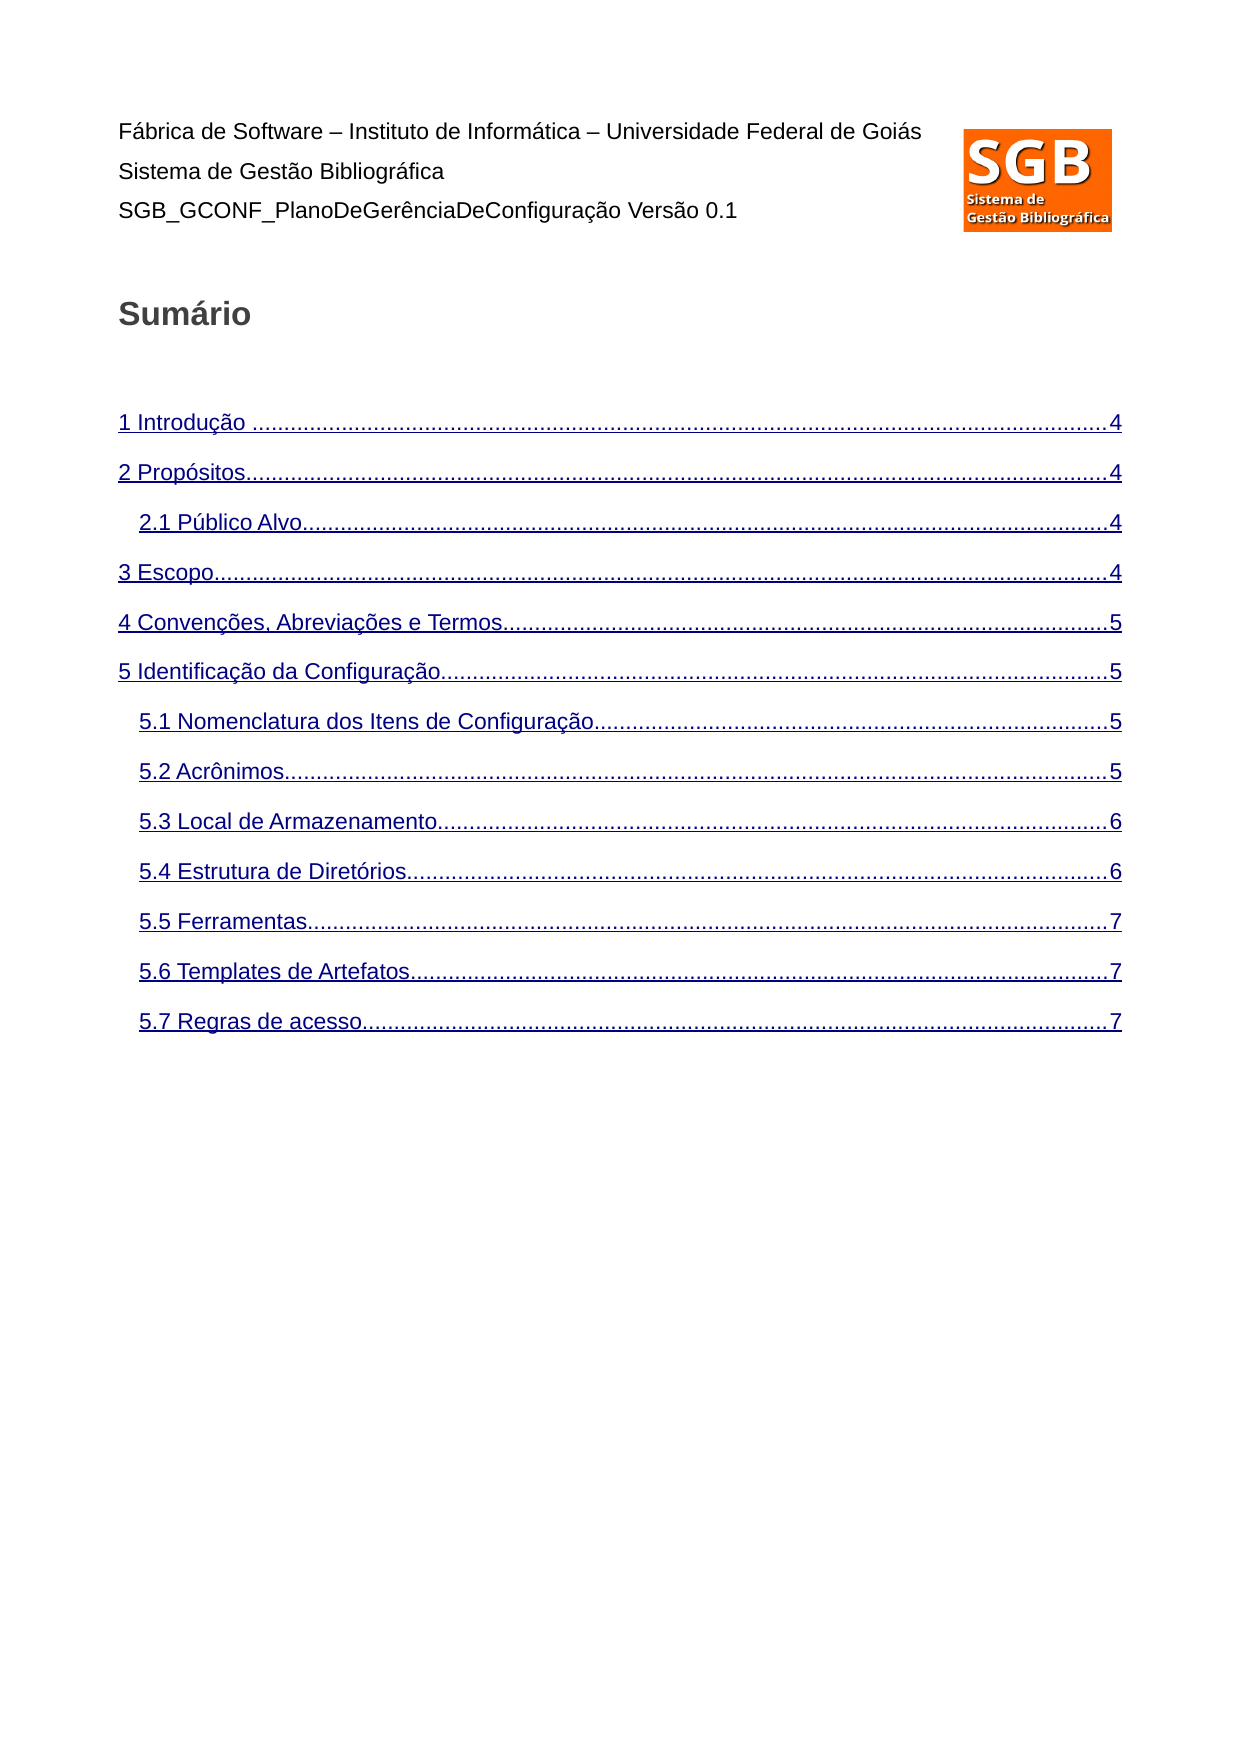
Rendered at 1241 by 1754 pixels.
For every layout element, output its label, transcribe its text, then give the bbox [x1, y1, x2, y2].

text 5.7 Regras de acesso 7 [139, 1008, 1122, 1030]
text 4 Convenções, Abreviações e Termos 5 [118, 608, 1122, 631]
text 5.5 Ferramentas 7 [139, 908, 1122, 931]
text 5.2 Acrônimos 5 [139, 758, 1122, 781]
text 1 Introdução 4 [118, 409, 1122, 432]
text 3 Escopo 4 [118, 558, 1122, 581]
text 5.4 Estrutura de Diretórios 6 [139, 858, 1122, 881]
text 5 Identificação da Configuração 5 [118, 658, 1122, 681]
subtitle Sumário [118, 294, 1122, 332]
text 5.6 Templates de Artefatos 7 [139, 958, 1122, 980]
text 2 Propósitos 4 [118, 459, 1122, 481]
picture [963, 129, 1112, 232]
text 5.3 Local de Armazenamento 6 [139, 808, 1122, 831]
text 5.1 Nomenclatura dos Itens de Configuração 5 [139, 708, 1122, 731]
text 2.1 Público Alvo 4 [139, 509, 1122, 531]
